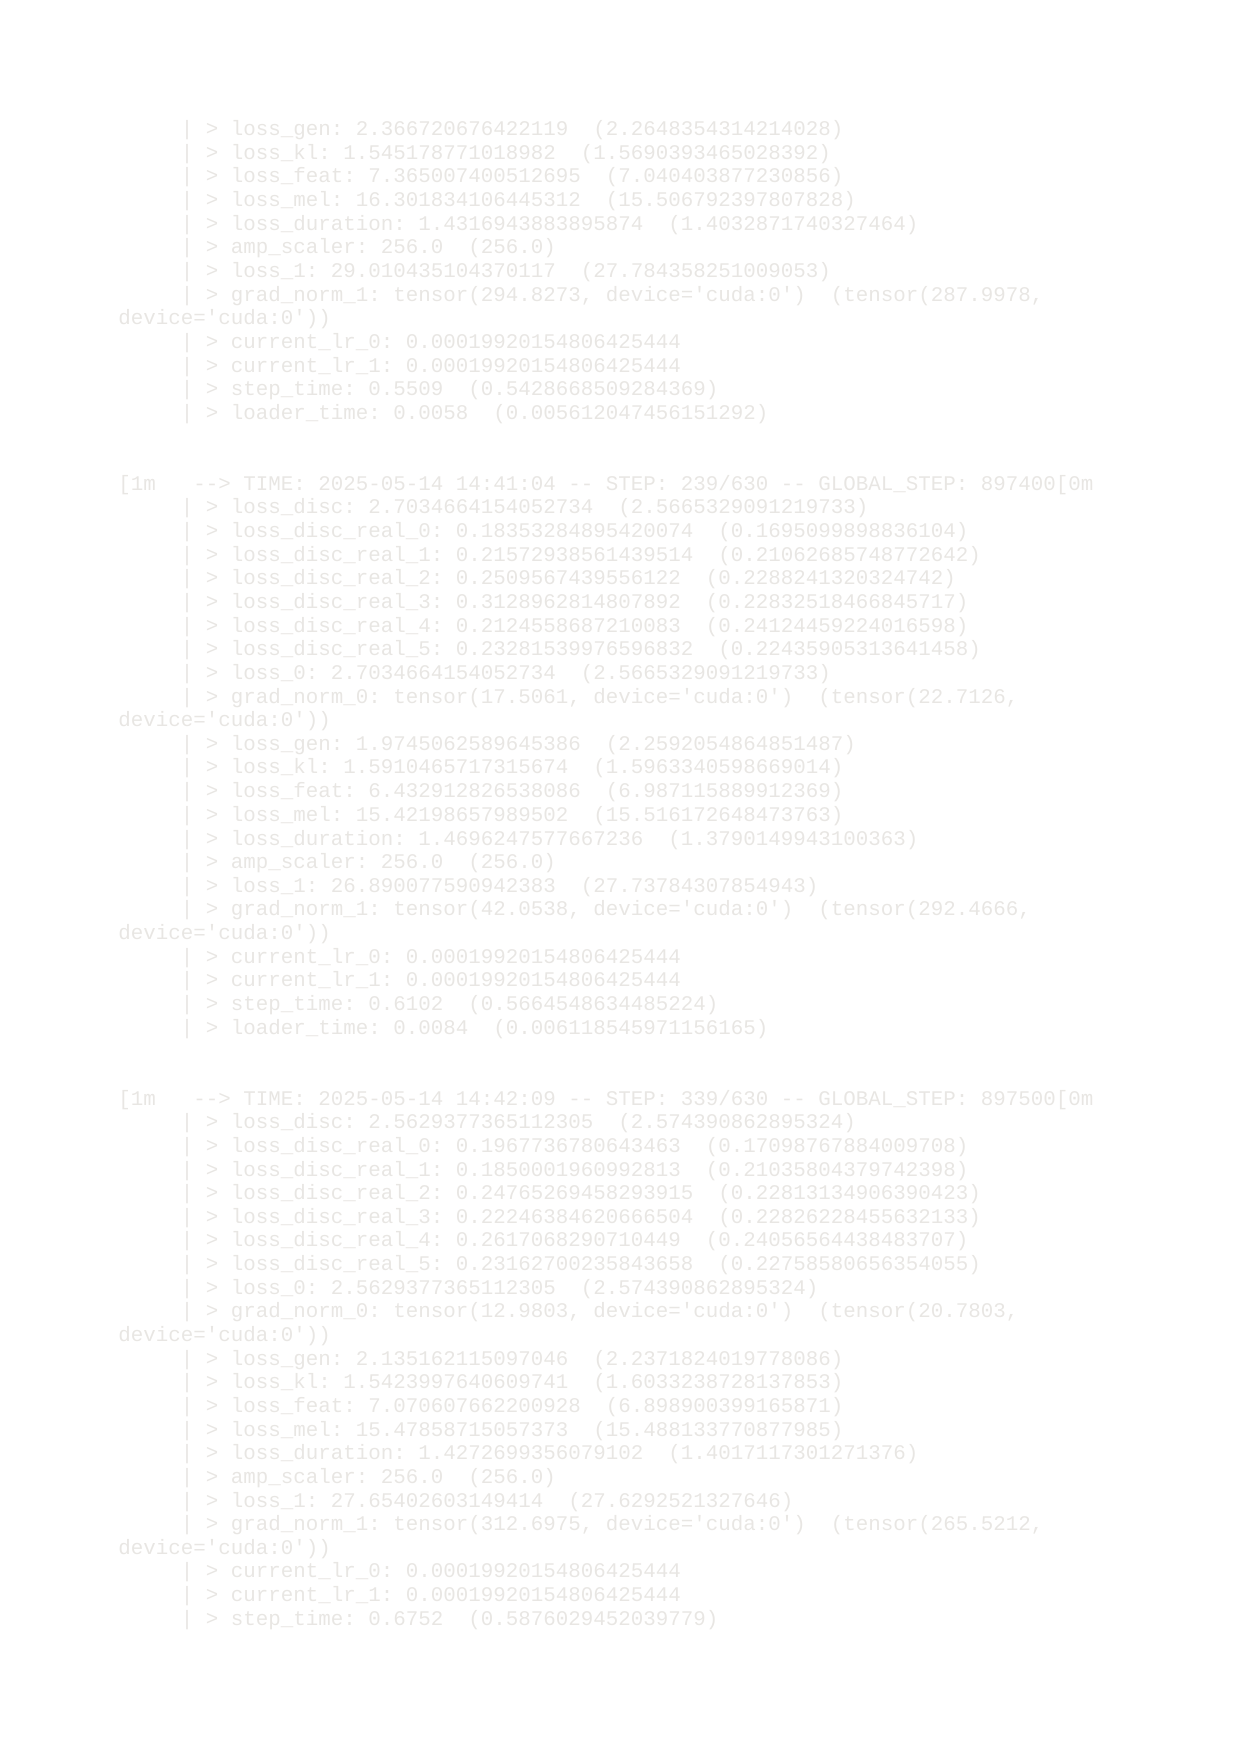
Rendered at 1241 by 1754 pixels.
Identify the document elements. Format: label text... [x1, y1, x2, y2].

text | > loss_disc_real_1: 0.1850001960992813 (0.21035804379742398) [118, 1158, 1122, 1182]
text | > grad_norm_1: tensor(312.6975, device='cuda:0') (tensor(265.5212, device='cuda:0')) [118, 1513, 1122, 1561]
text | > loss_duration: 1.4316943883895874 (1.4032871740327464) [118, 213, 1122, 236]
text | > amp_scaler: 256.0 (256.0) [118, 851, 1122, 875]
text | > loss_disc_real_4: 0.2124558687210083 (0.24124459224016598) [118, 615, 1122, 638]
text | > loss_kl: 1.5910465717315674 (1.5963340598669014) [118, 757, 1122, 780]
text | > loss_mel: 15.42198657989502 (15.516172648473763) [118, 804, 1122, 827]
text | > current_lr_1: 0.00019920154806425444 [118, 969, 1122, 993]
text | > grad_norm_0: tensor(17.5061, device='cuda:0') (tensor(22.7126, device='cuda:0')) [118, 686, 1122, 733]
text | > step_time: 0.6752 (0.5876029452039779) [118, 1608, 1122, 1631]
text | > loss_1: 27.65402603149414 (27.6292521327646) [118, 1489, 1122, 1513]
text | > loss_1: 26.890077590942383 (27.73784307854943) [118, 875, 1122, 898]
text | > loss_disc_real_5: 0.23281539976596832 (0.22435905313641458) [118, 638, 1122, 662]
text | > loader_time: 0.0084 (0.006118545971156165) [118, 1017, 1122, 1040]
text | > loss_feat: 6.432912826538086 (6.987115889912369) [118, 780, 1122, 804]
text | > loss_mel: 15.47858715057373 (15.488133770877985) [118, 1419, 1122, 1442]
text | > current_lr_0: 0.00019920154806425444 [118, 946, 1122, 969]
text | > step_time: 0.5509 (0.5428668509284369) [118, 378, 1122, 402]
text | > loss_gen: 2.135162115097046 (2.2371824019778086) [118, 1348, 1122, 1371]
text | > loss_1: 29.010435104370117 (27.784358251009053) [118, 260, 1122, 284]
text | > loss_disc_real_5: 0.23162700235843658 (0.22758580656354055) [118, 1253, 1122, 1277]
text | > loss_feat: 7.365007400512695 (7.040403877230856) [118, 165, 1122, 189]
text | > loss_disc_real_2: 0.2509567439556122 (0.2288241320324742) [118, 567, 1122, 591]
text | > loss_0: 2.5629377365112305 (2.574390862895324) [118, 1277, 1122, 1300]
text | > current_lr_1: 0.00019920154806425444 [118, 1584, 1122, 1608]
text | > loss_duration: 1.4696247577667236 (1.3790149943100363) [118, 827, 1122, 851]
text | > loader_time: 0.0058 (0.005612047456151292) [118, 402, 1122, 426]
text | > loss_disc: 2.7034664154052734 (2.5665329091219733) [118, 496, 1122, 520]
text | > loss_gen: 1.9745062589645386 (2.2592054864851487) [118, 733, 1122, 757]
text | > amp_scaler: 256.0 (256.0) [118, 236, 1122, 260]
text | > step_time: 0.6102 (0.5664548634485224) [118, 993, 1122, 1017]
text | > grad_norm_0: tensor(12.9803, device='cuda:0') (tensor(20.7803, device='cuda:0')) [118, 1300, 1122, 1348]
text | > grad_norm_1: tensor(294.8273, device='cuda:0') (tensor(287.9978, device='cuda:0')) [118, 284, 1122, 331]
text | > loss_kl: 1.5423997640609741 (1.6033238728137853) [118, 1371, 1122, 1395]
text | > loss_disc_real_3: 0.3128962814807892 (0.22832518466845717) [118, 591, 1122, 615]
text | > loss_feat: 7.070607662200928 (6.898900399165871) [118, 1395, 1122, 1419]
text | > amp_scaler: 256.0 (256.0) [118, 1466, 1122, 1489]
text | > loss_gen: 2.366720676422119 (2.2648354314214028) [118, 118, 1122, 142]
text | > current_lr_0: 0.00019920154806425444 [118, 331, 1122, 354]
text | > loss_disc_real_3: 0.22246384620666504 (0.22826228455632133) [118, 1206, 1122, 1229]
text | > loss_disc_real_0: 0.18353284895420074 (0.1695099898836104) [118, 520, 1122, 544]
text | > current_lr_1: 0.00019920154806425444 [118, 354, 1122, 378]
text | > loss_disc_real_4: 0.2617068290710449 (0.24056564438483707) [118, 1229, 1122, 1253]
text | > loss_kl: 1.545178771018982 (1.5690393465028392) [118, 142, 1122, 165]
text | > loss_0: 2.7034664154052734 (2.5665329091219733) [118, 662, 1122, 686]
text | > loss_duration: 1.4272699356079102 (1.4017117301271376) [118, 1442, 1122, 1466]
text | > loss_disc_real_0: 0.1967736780643463 (0.17098767884009708) [118, 1135, 1122, 1158]
text [1m --> TIME: 2025-05-14 14:41:04 -- STEP: 239/630 -- GLOBAL_STEP: 897400[0m [118, 473, 1122, 496]
text | > loss_disc: 2.5629377365112305 (2.574390862895324) [118, 1111, 1122, 1135]
text | > loss_disc_real_1: 0.21572938561439514 (0.21062685748772642) [118, 544, 1122, 567]
text [1m --> TIME: 2025-05-14 14:42:09 -- STEP: 339/630 -- GLOBAL_STEP: 897500[0m [118, 1088, 1122, 1111]
text | > loss_mel: 16.301834106445312 (15.506792397807828) [118, 189, 1122, 213]
text | > grad_norm_1: tensor(42.0538, device='cuda:0') (tensor(292.4666, device='cuda:0')) [118, 898, 1122, 946]
text | > current_lr_0: 0.00019920154806425444 [118, 1561, 1122, 1584]
text | > loss_disc_real_2: 0.24765269458293915 (0.22813134906390423) [118, 1182, 1122, 1206]
